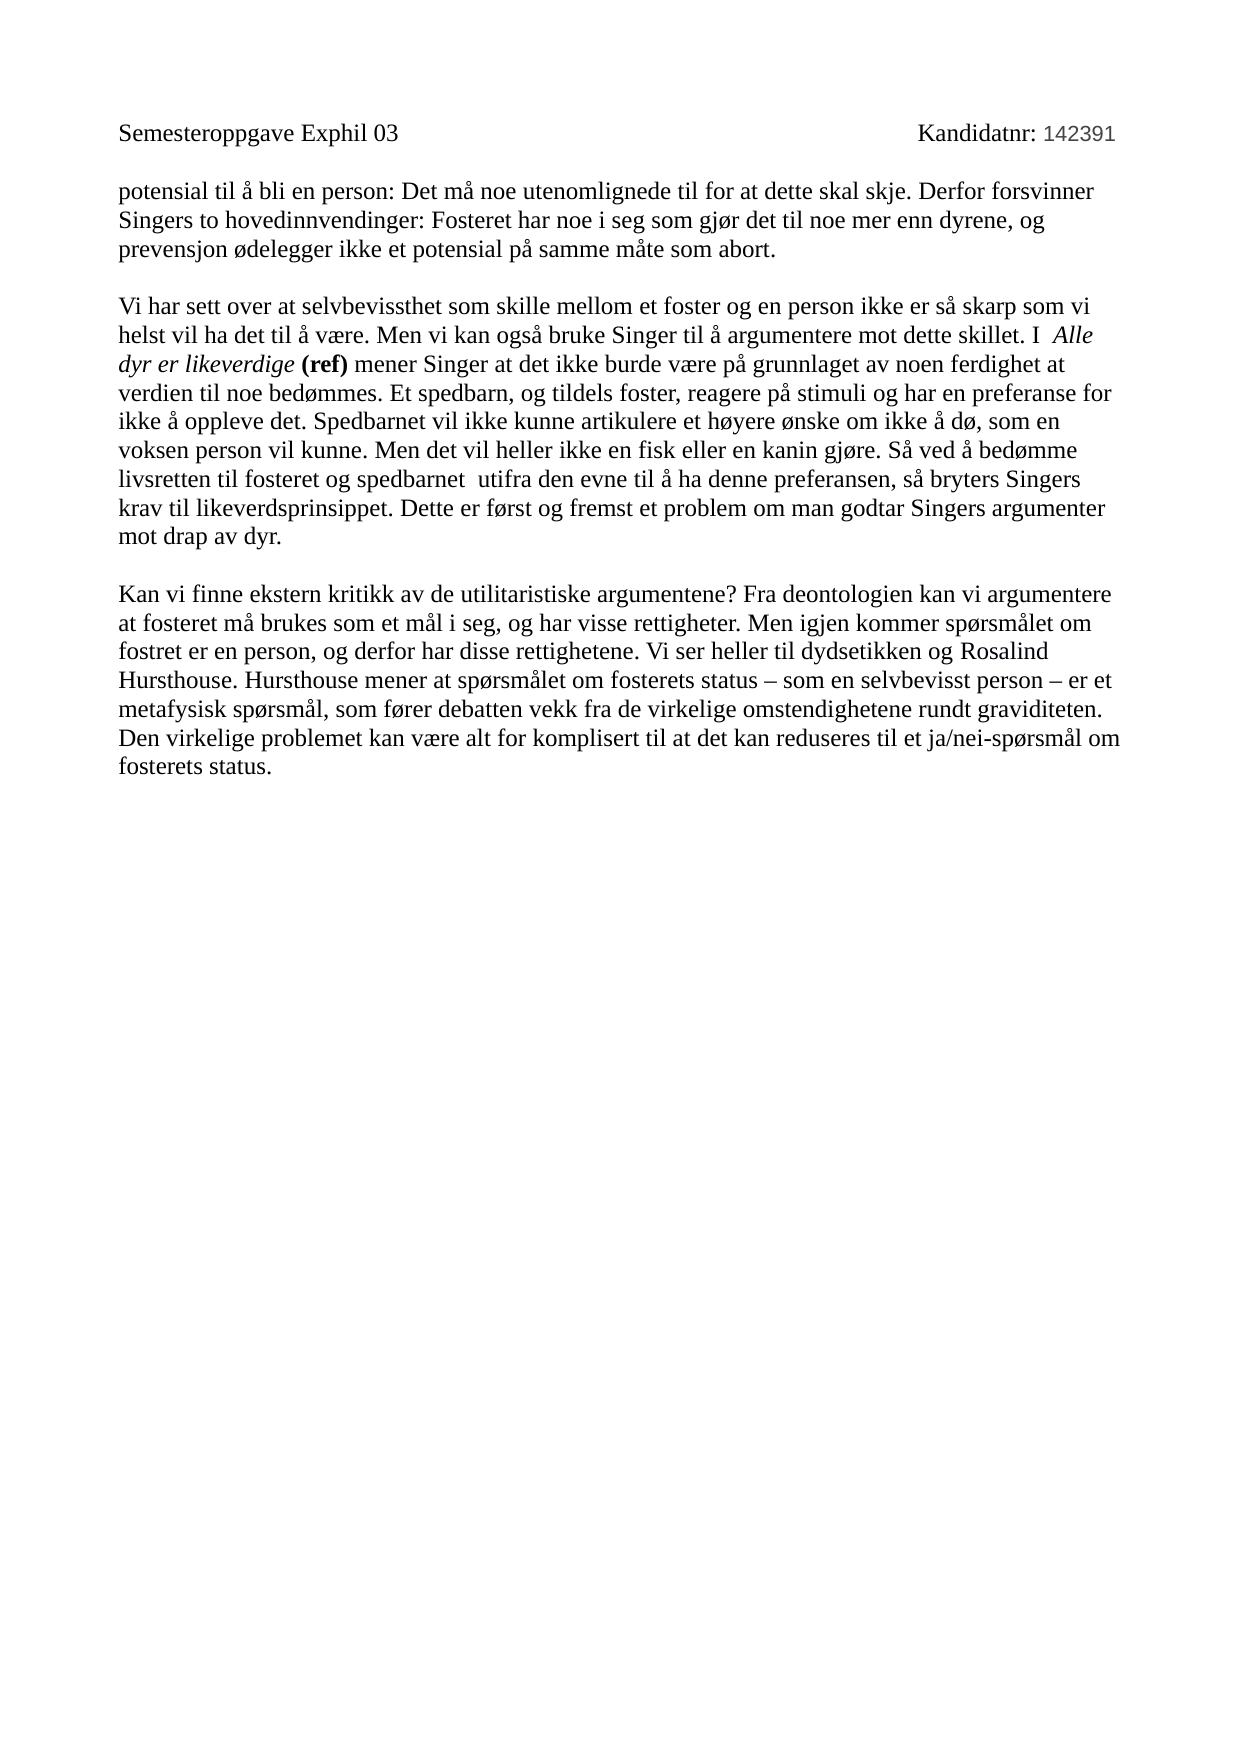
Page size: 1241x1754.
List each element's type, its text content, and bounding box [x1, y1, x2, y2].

text Vi har sett over at selvbevissthet som skille mellom et foster og en person ikke er så skarp som vi helst vil ha det til å være. Men vi kan også bruke Singer til å argumentere mot dette skillet. I Alle dyr er likeverdige (ref) mener Singer at det ikke burde være på grunnlaget av noen ferdighet at verdien til noe bedømmes. Et spedbarn, og tildels foster, reagere på stimuli og har en preferanse for ikke å oppleve det. Spedbarnet vil ikke kunne artikulere et høyere ønske om ikke å dø, som en voksen person vil kunne. Men det vil heller ikke en fisk eller en kanin gjøre. Så ved å bedømme livsretten til fosteret og spedbarnet utifra den evne til å ha denne preferansen, så bryters Singers krav til likeverdsprinsippet. Dette er først og fremst et problem om man godtar Singers argumenter mot drap av dyr. [118, 291, 1122, 550]
text potensial til å bli en person: Det må noe utenomlignede til for at dette skal skje. Derfor forsvinner Singers to hovedinnvendinger: Fosteret har noe i seg som gjør det til noe mer enn dyrene, og prevensjon ødelegger ikke et potensial på samme måte som abort. [118, 176, 1122, 263]
text Kan vi finne ekstern kritikk av de utilitaristiske argumentene? Fra deontologien kan vi argumentere at fosteret må brukes som et mål i seg, og har visse rettigheter. Men igjen kommer spørsmålet om fostret er en person, og derfor har disse rettighetene. Vi ser heller til dydsetikken og Rosalind Hursthouse. Hursthouse mener at spørsmålet om fosterets status – som en selvbevisst person – er et metafysisk spørsmål, som fører debatten vekk fra de virkelige omstendighetene rundt graviditeten. Den virkelige problemet kan være alt for komplisert til at det kan reduseres til et ja/nei-spørsmål om fosterets status. [118, 579, 1122, 780]
